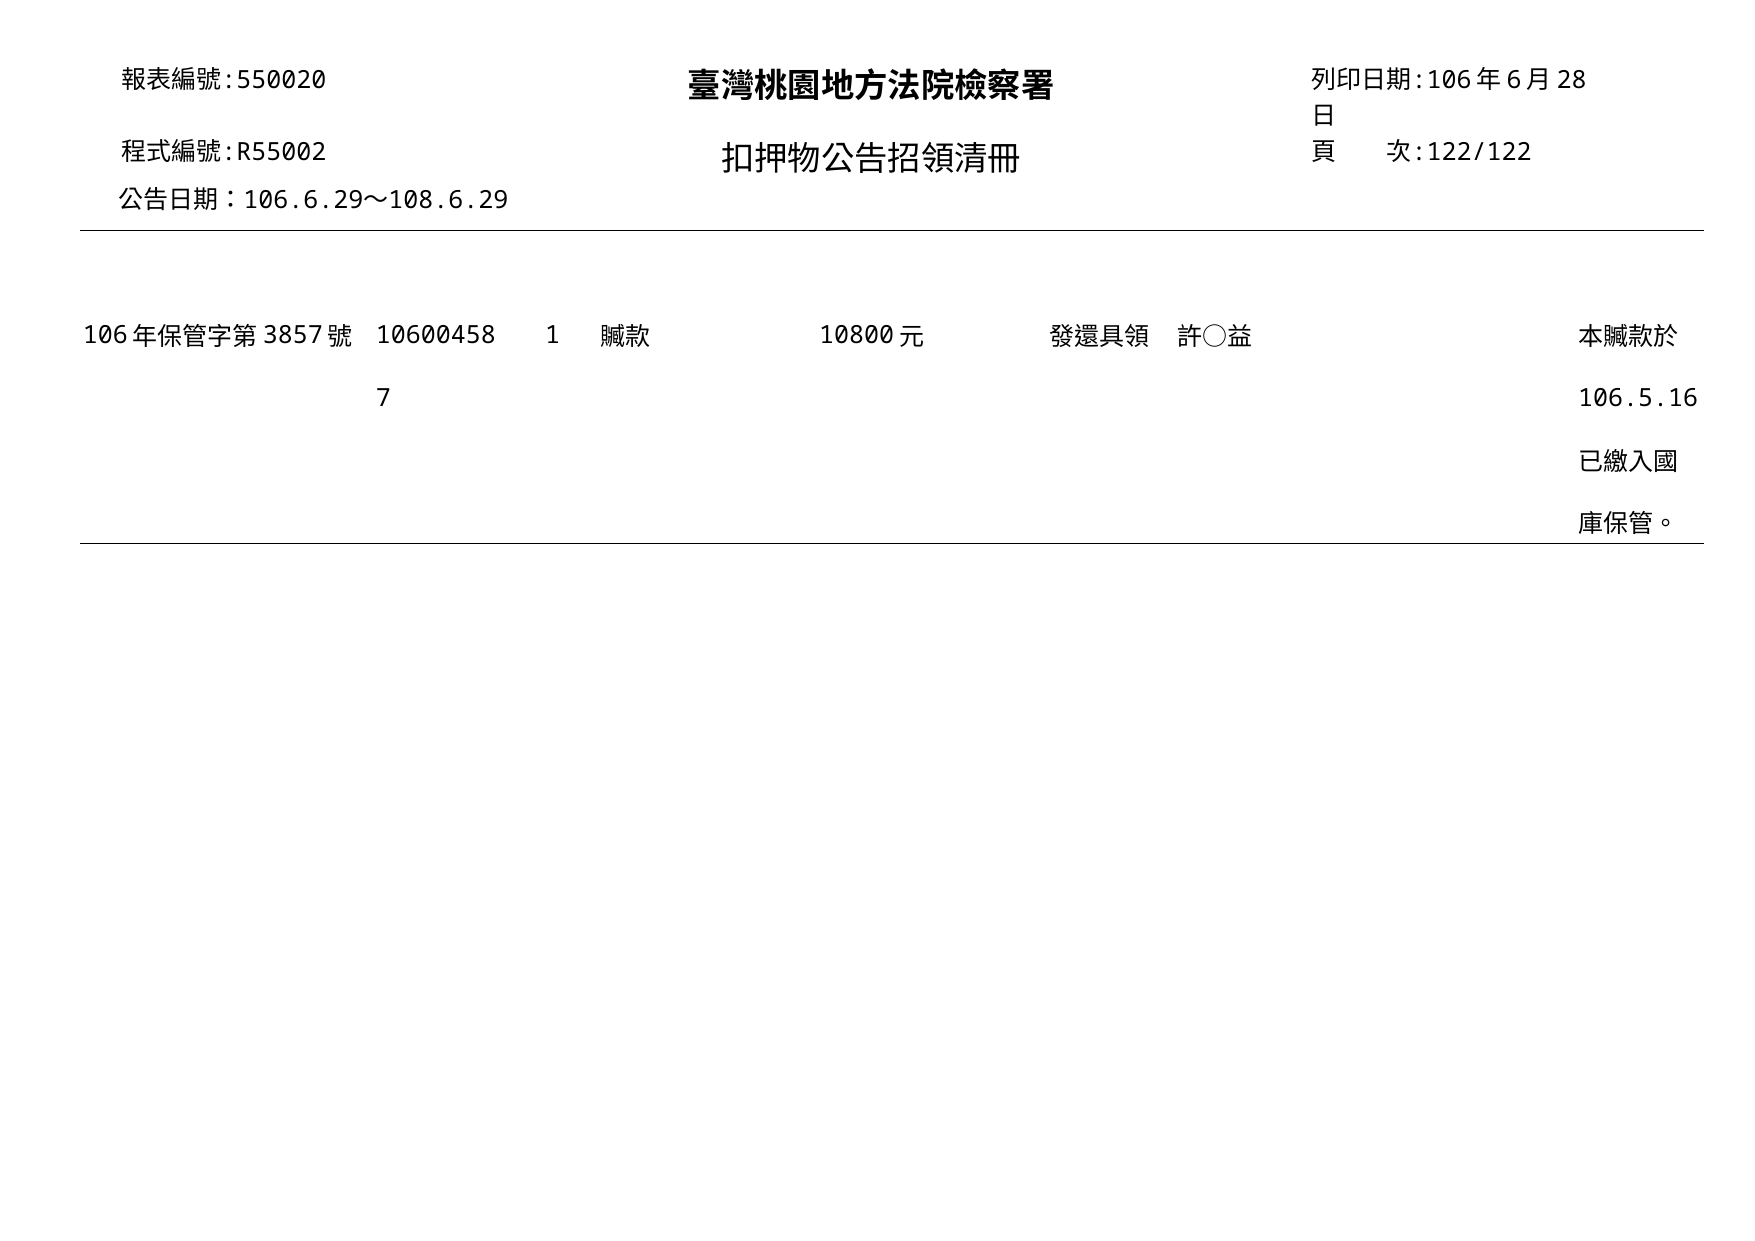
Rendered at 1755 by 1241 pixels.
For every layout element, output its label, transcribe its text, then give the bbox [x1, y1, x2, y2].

table_cell 1 [507, 231, 597, 542]
table_cell 106年保管字第3857號 [80, 231, 373, 542]
table_cell 10800元 [808, 231, 927, 542]
table_cell [927, 231, 1046, 542]
table_cell 發還具領 [1046, 231, 1175, 542]
table_cell 許○益 [1175, 231, 1317, 542]
table_cell 贓款 [597, 231, 807, 542]
table_cell [1317, 231, 1575, 542]
table_cell 106004587 [373, 231, 507, 542]
table_cell 本贓款於106.5.16已繳入國庫保管。 [1575, 231, 1704, 542]
